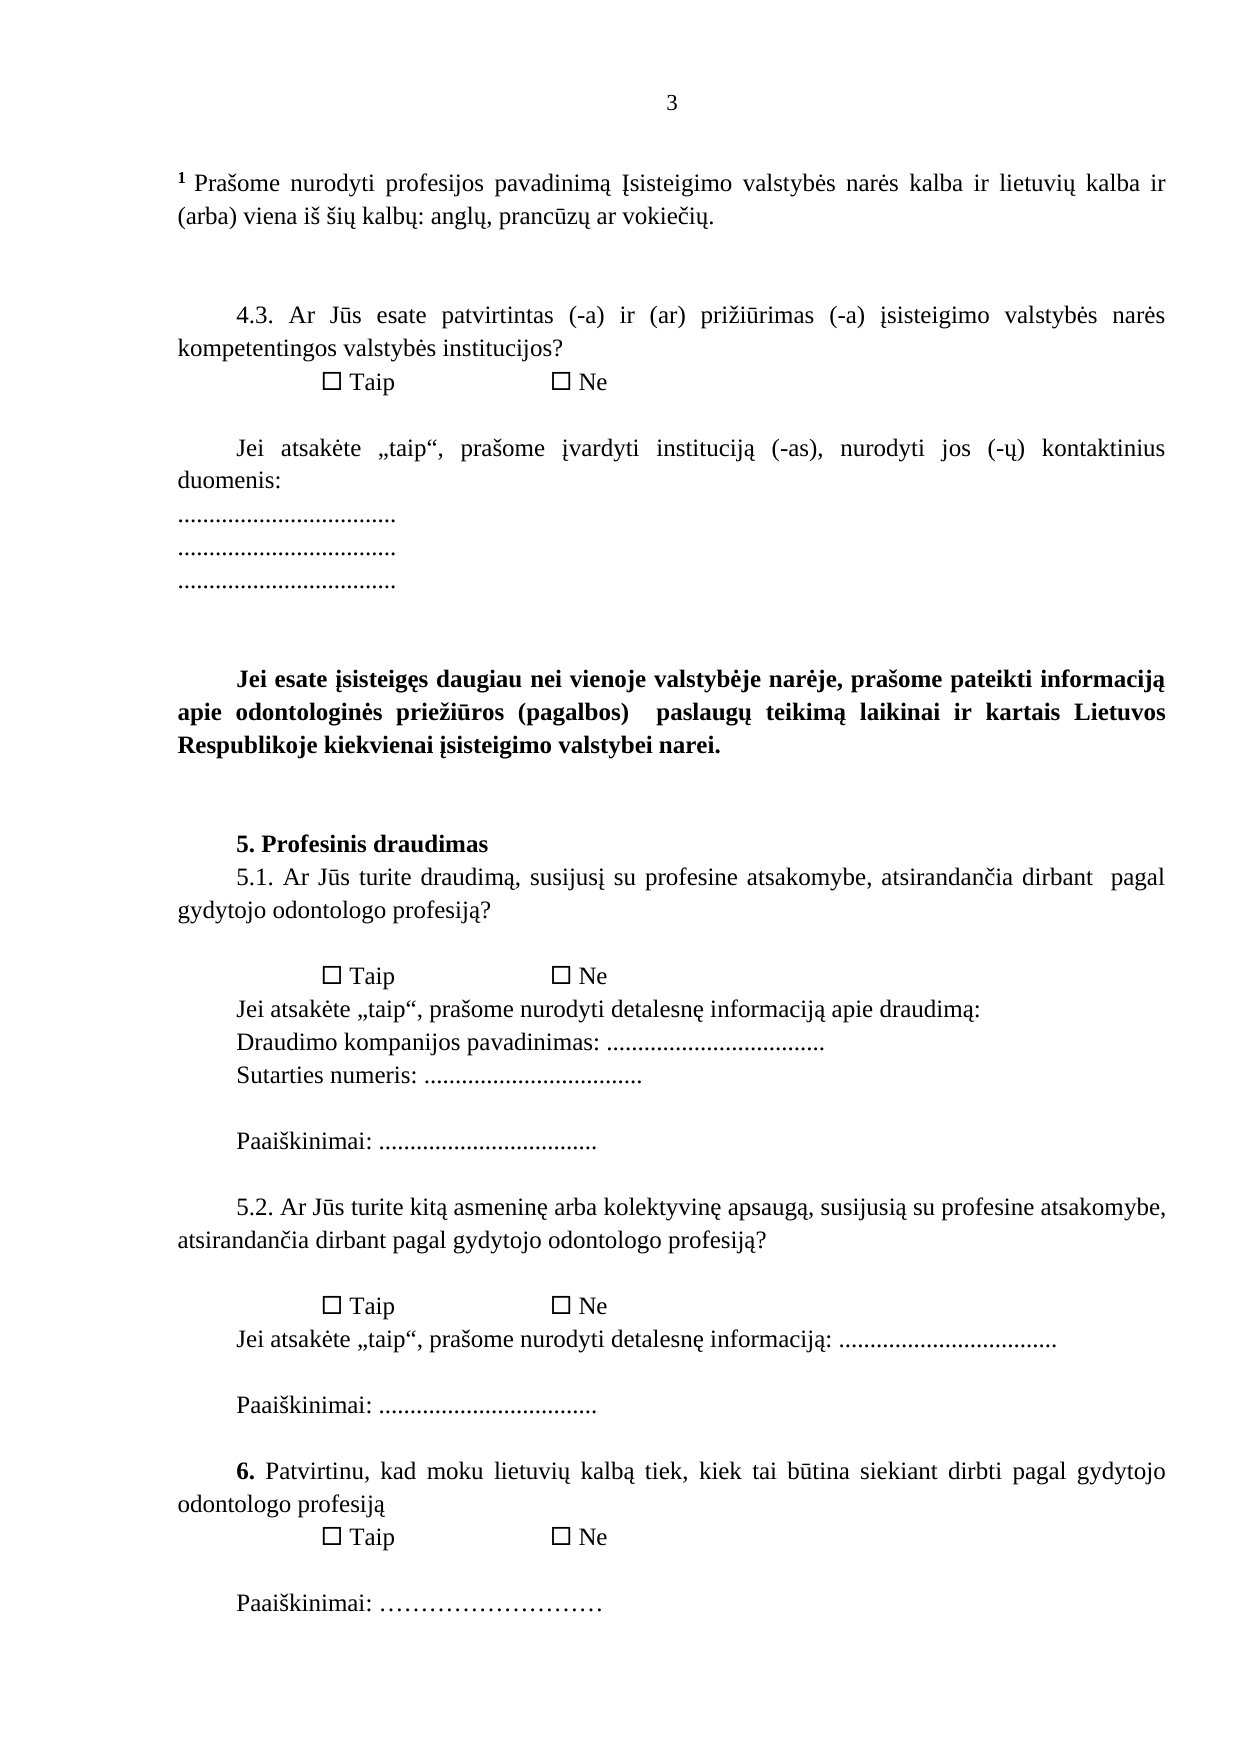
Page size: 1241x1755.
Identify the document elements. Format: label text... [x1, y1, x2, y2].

text Sutarties numeris: ................................... [177, 1060, 1167, 1089]
text 5. Profesinis draudimas [177, 829, 1167, 858]
text 4.3. Ar Jūs esate patvirtintas (-a) ir (ar) prižiūrimas (-a) įsisteigimo valstybės narės kompetentingos valstybės institucijos? [177, 301, 1167, 362]
text 1 Prašome nurodyti profesijos pavadinimą Įsisteigimo valstybės narės kalba ir lietuvių kalba ir (arba) viena iš šių kalbų: anglų, prancūzų ar vokiečių. [177, 168, 1167, 230]
text Jei atsakėte „taip“, prašome nurodyti detalesnę informaciją apie draudimą: [177, 994, 1167, 1023]
text Draudimo kompanijos pavadinimas: ................................... [177, 1027, 1167, 1056]
text 6. Patvirtinu, kad moku lietuvių kalbą tiek, kiek tai būtina siekiant dirbti pagal gydytojo odontologo profesiją [177, 1456, 1167, 1518]
text ................................... [177, 565, 1167, 593]
table_header  Ne [539, 961, 1122, 994]
text Paaiškinimai: ................................... [177, 1126, 1167, 1155]
text Jei esate įsisteigęs daugiau nei vienoje valstybėje narėje, prašome pateikti informaciją apie odontologinės priežiūros (pagalbos) paslaugų teikimą laikinai ir kartais Lietuvos Respublikoje kiekvienai įsisteigimo valstybei narei. [177, 664, 1167, 758]
text 5.2. Ar Jūs turite kitą asmeninę arba kolektyvinę apsaugą, susijusią su profesine atsakomybe, atsirandančia dirbant pagal gydytojo odontologo profesiją? [177, 1192, 1167, 1254]
table_header  Ne [539, 367, 1122, 399]
table_header  Ne [539, 1291, 1122, 1324]
text ................................... [177, 499, 1167, 527]
table_header  Taip [177, 961, 538, 994]
text Jei atsakėte „taip“, prašome įvardyti instituciją (-as), nurodyti jos (-ų) kontaktinius duomenis: [177, 433, 1167, 494]
text Paaiškinimai: ................................... [177, 1390, 1167, 1419]
text 5.1. Ar Jūs turite draudimą, susijusį su profesine atsakomybe, atsirandančia dirbant pagal gydytojo odontologo profesiją? [177, 862, 1167, 924]
table_header  Taip [177, 1291, 538, 1324]
table_header  Ne [539, 1522, 1122, 1555]
text ................................... [177, 532, 1167, 560]
text Jei atsakėte „taip“, prašome nurodyti detalesnę informaciją: ................................... [177, 1324, 1167, 1353]
table_header  Taip [177, 1522, 538, 1555]
text Paaiškinimai: ……………………… [236, 1588, 1167, 1617]
table_header  Taip [177, 367, 538, 399]
